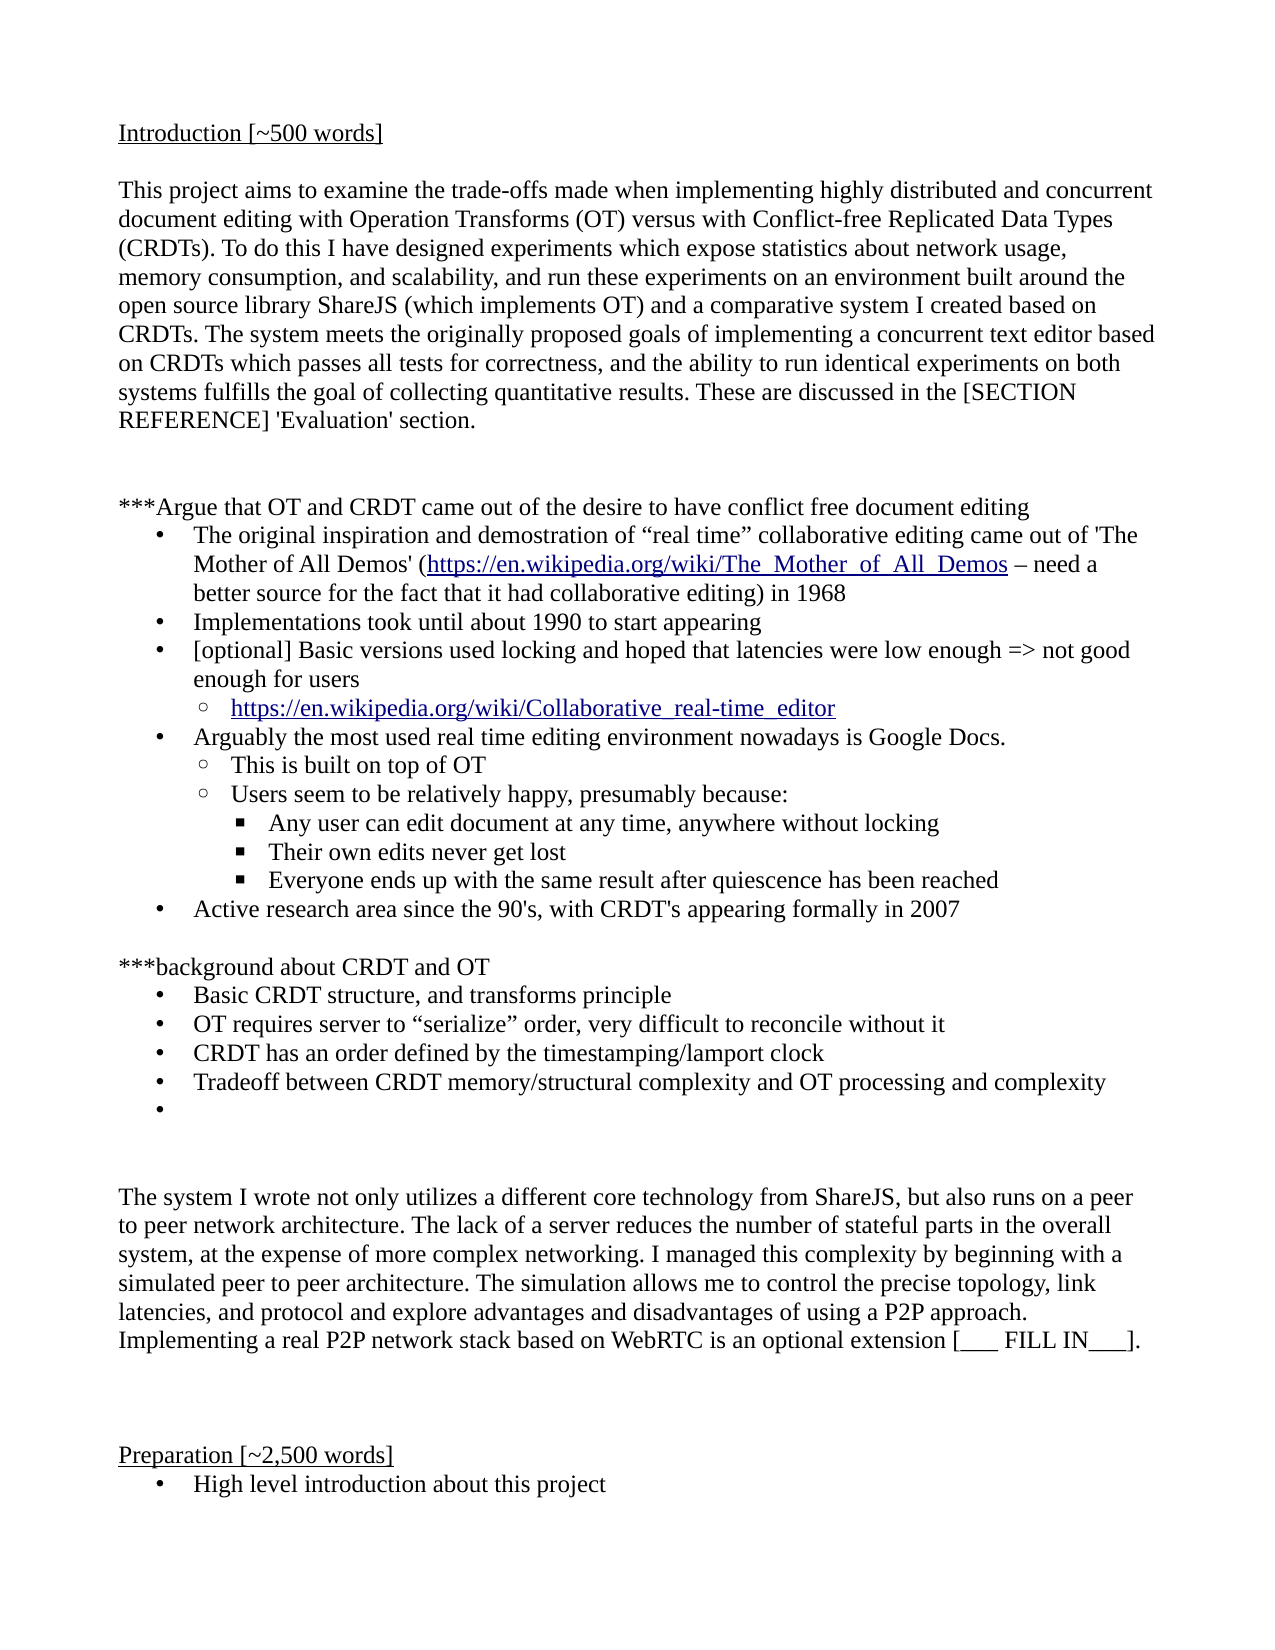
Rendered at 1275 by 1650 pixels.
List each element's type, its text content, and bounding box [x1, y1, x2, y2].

list https://en.wikipedia.org/wiki/Collaborative_real-time_editor [193, 693, 1157, 722]
text ***background about CRDT and OT [118, 952, 1157, 981]
text Introduction [~500 words] [118, 118, 1157, 147]
text Preparation [~2,500 words] [118, 1441, 1157, 1469]
list Tradeoff between CRDT memory/structural complexity and OT processing and complexity [156, 1067, 1157, 1096]
list CRDT has an order defined by the timestamping/lamport clock [156, 1038, 1157, 1067]
list Active research area since the 90's, with CRDT's appearing formally in 2007 [156, 894, 1157, 923]
text This project aims to examine the trade-offs made when implementing highly distributed and concurrent document editing with Operation Transforms (OT) versus with Conflict-free Replicated Data Types (CRDTs). To do this I have designed experiments which expose statistics about network usage, memory consumption, and scalability, and run these experiments on an environment built around the open source library ShareJS (which implements OT) and a comparative system I created based on CRDTs. The system meets the originally proposed goals of implementing a concurrent text editor based on CRDTs which passes all tests for correctness, and the ability to run identical experiments on both systems fulfills the goal of collecting quantitative results. These are discussed in the [SECTION REFERENCE] 'Evaluation' section. [118, 176, 1157, 434]
list Arguably the most used real time editing environment nowadays is Google Docs. [156, 722, 1157, 751]
list Implementations took until about 1990 to start appearing [156, 607, 1157, 636]
list Users seem to be relatively happy, presumably because: [193, 779, 1157, 808]
list Their own edits never get lost [231, 837, 1157, 866]
list The original inspiration and demostration of “real time” collaborative editing came out of 'The Mother of All Demos' (https://en.wikipedia.org/wiki/The_Mother_of_All_Demos – need a better source for the fact that it had collaborative editing) in 1968 [156, 521, 1157, 607]
text The system I wrote not only utilizes a different core technology from ShareJS, but also runs on a peer to peer network architecture. The lack of a server reduces the number of stateful parts in the overall system, at the expense of more complex networking. I managed this complexity by beginning with a simulated peer to peer architecture. The simulation allows me to control the precise topology, link latencies, and protocol and explore advantages and disadvantages of using a P2P approach. Implementing a real P2P network stack based on WebRTC is an optional extension [___ FILL IN___]. [118, 1182, 1157, 1354]
list [optional] Basic versions used locking and hoped that latencies were low enough => not good enough for users [156, 636, 1157, 693]
list High level introduction about this project [156, 1469, 1157, 1498]
list OT requires server to “serialize” order, very difficult to reconcile without it [156, 1009, 1157, 1038]
list Everyone ends up with the same result after quiescence has been reached [231, 866, 1157, 894]
list Basic CRDT structure, and transforms principle [156, 981, 1157, 1009]
list This is built on top of OT [193, 751, 1157, 779]
list Any user can edit document at any time, anywhere without locking [231, 808, 1157, 837]
text ***Argue that OT and CRDT came out of the desire to have conflict free document editing [118, 492, 1157, 521]
